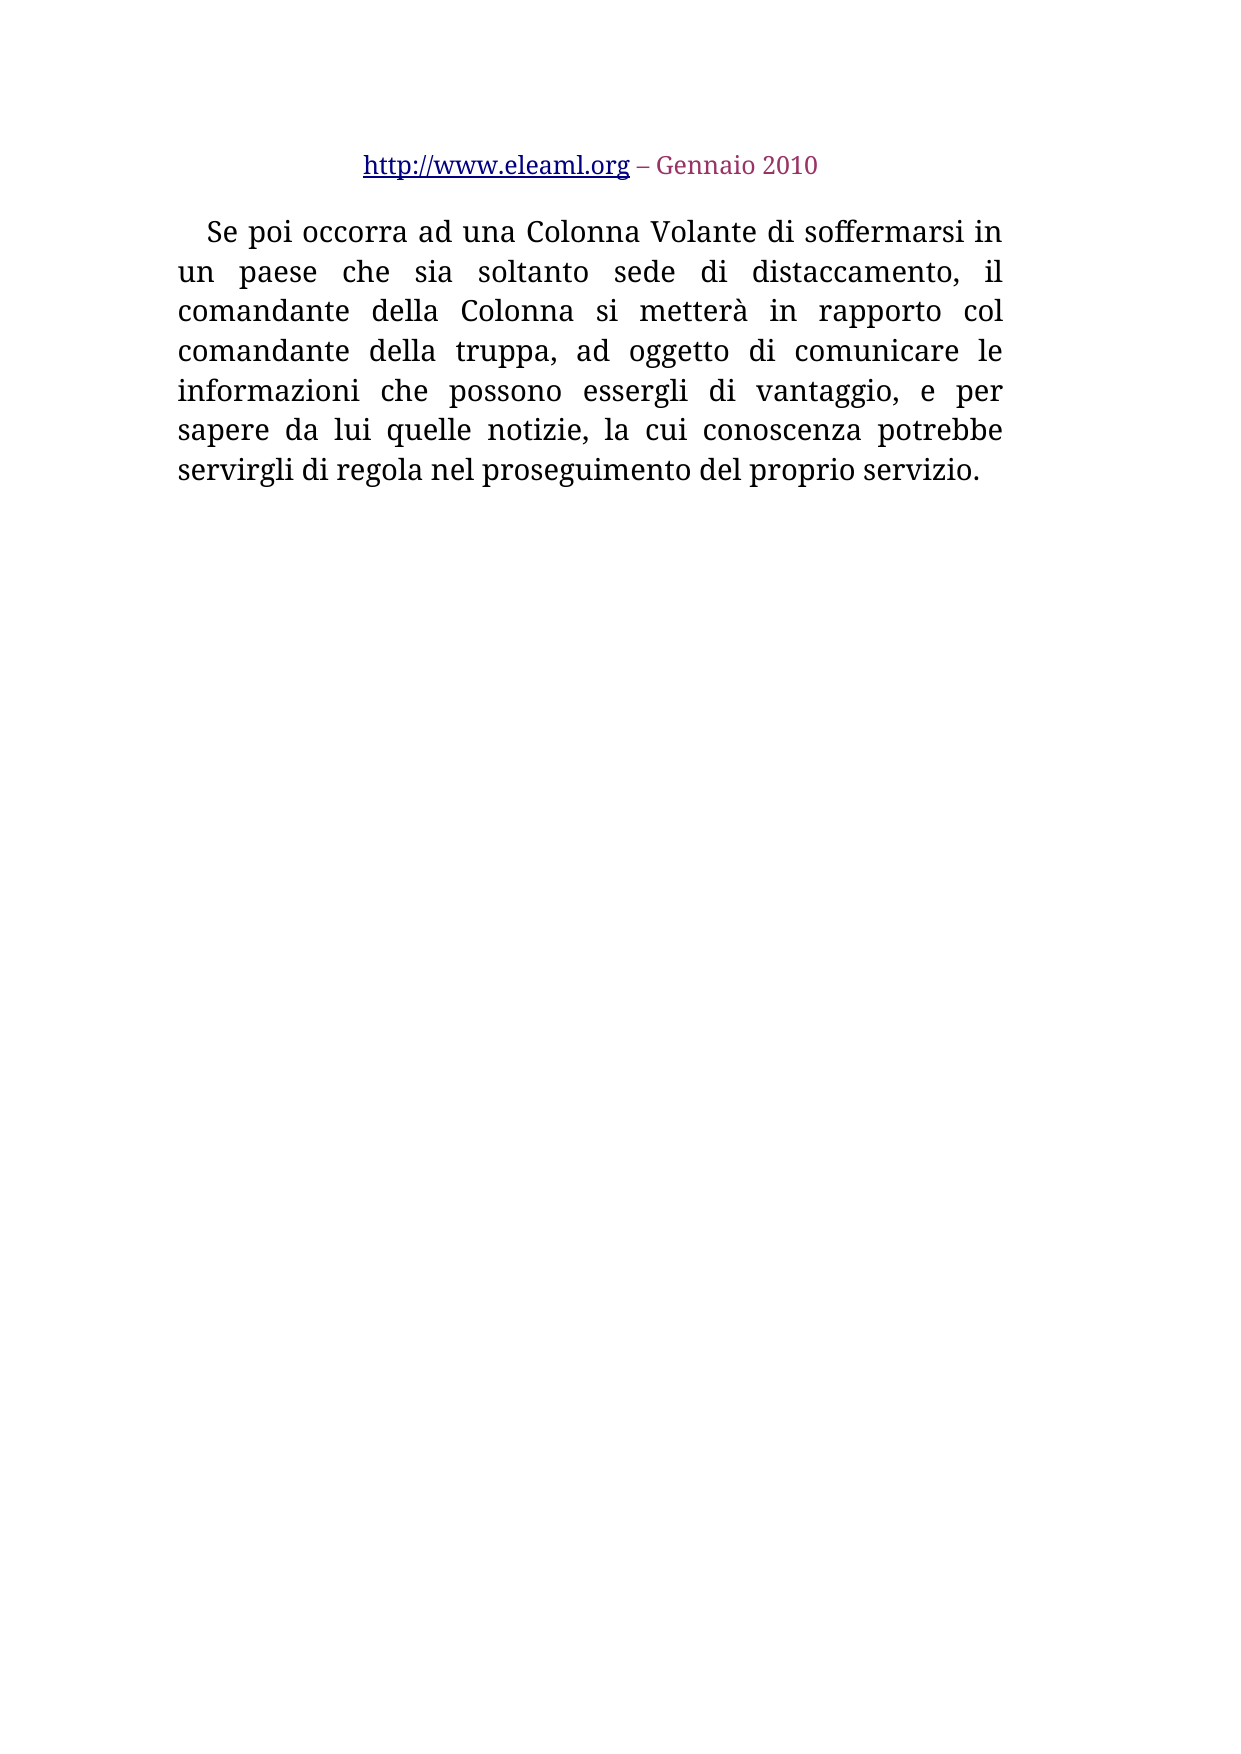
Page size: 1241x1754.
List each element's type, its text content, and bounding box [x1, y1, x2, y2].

text Se poi occorra ad una Colonna Volante di soffermarsi in un paese che sia soltanto sede di distaccamento, il comandante della Colonna si metterà in rapporto col comandante della truppa, ad oggetto di comunicare le informazioni che possono essergli di vantaggio, e per sapere da lui quelle notizie, la cui conoscenza potrebbe servirgli di regola nel proseguimento del proprio servizio. [177, 211, 1004, 489]
